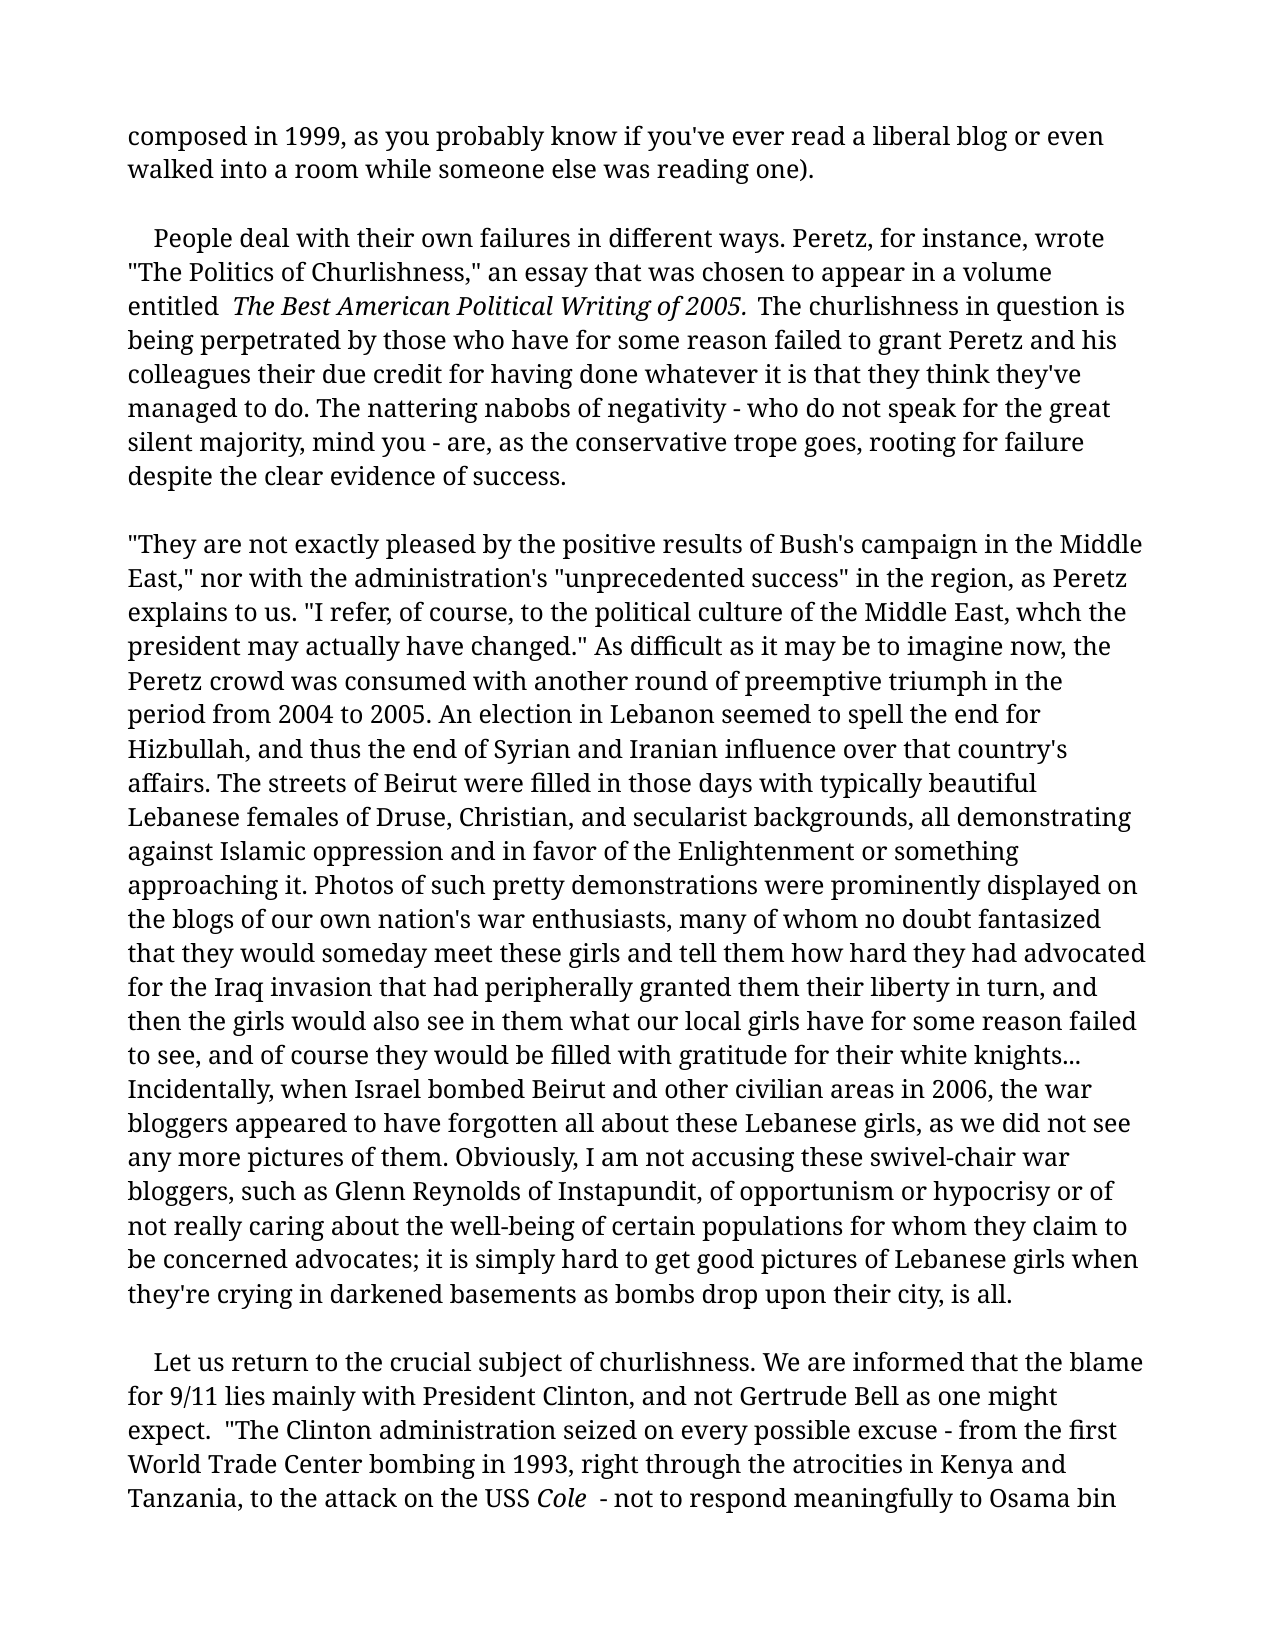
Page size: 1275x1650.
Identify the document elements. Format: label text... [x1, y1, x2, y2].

text composed in 1999, as you probably know if you've ever read a liberal blog or even walked into a room while someone else was reading one). People deal with their own failures in different ways. Peretz, for instance, wrote "The Politics of Churlishness," an essay that was chosen to appear in a volume entitled The Best American Political Writing of 2005. The churlishness in question is being perpetrated by those who have for some reason failed to grant Peretz and his colleagues their due credit for having done whatever it is that they think they've managed to do. The nattering nabobs of negativity - who do not speak for the great silent majority, mind you - are, as the conservative trope goes, rooting for failure despite the clear evidence of success. "They are not exactly pleased by the positive results of Bush's campaign in the Middle East," nor with the administration's "unprecedented success" in the region, as Peretz explains to us. "I refer, of course, to the political culture of the Middle East, whch the president may actually have changed." As difficult as it may be to imagine now, the Peretz crowd was consumed with another round of preemptive triumph in the period from 2004 to 2005. An election in Lebanon seemed to spell the end for Hizbullah, and thus the end of Syrian and Iranian influence over that country's affairs. The streets of Beirut were filled in those days with typically beautiful Lebanese females of Druse, Christian, and secularist backgrounds, all demonstrating against Islamic oppression and in favor of the Enlightenment or something approaching it. Photos of such pretty demonstrations were prominently displayed on the blogs of our own nation's war enthusiasts, many of whom no doubt fantasized that they would someday meet these girls and tell them how hard they had advocated for the Iraq invasion that had peripherally granted them their liberty in turn, and then the girls would also see in them what our local girls have for some reason failed to see, and of course they would be filled with gratitude for their white knights... Incidentally, when Israel bombed Beirut and other civilian areas in 2006, the war bloggers appeared to have forgotten all about these Lebanese girls, as we did not see any more pictures of them. Obviously, I am not accusing these swivel-chair war bloggers, such as Glenn Reynolds of Instapundit, of opportunism or hypocrisy or of not really caring about the well-being of certain populations for whom they claim to be concerned advocates; it is simply hard to get good pictures of Lebanese girls when they're crying in darkened basements as bombs drop upon their city, is all. Let us return to the crucial subject of churlishness. We are informed that the blame for 9/11 lies mainly with President Clinton, and not Gertrude Bell as one might expect. "The Clinton administration seized on every possible excuse - from the first World Trade Center bombing in 1993, right through the atrocities in Kenya and Tanzania, to the attack on the USS Cole - not to respond meaningfully to Osama bin [127, 118, 1147, 1515]
